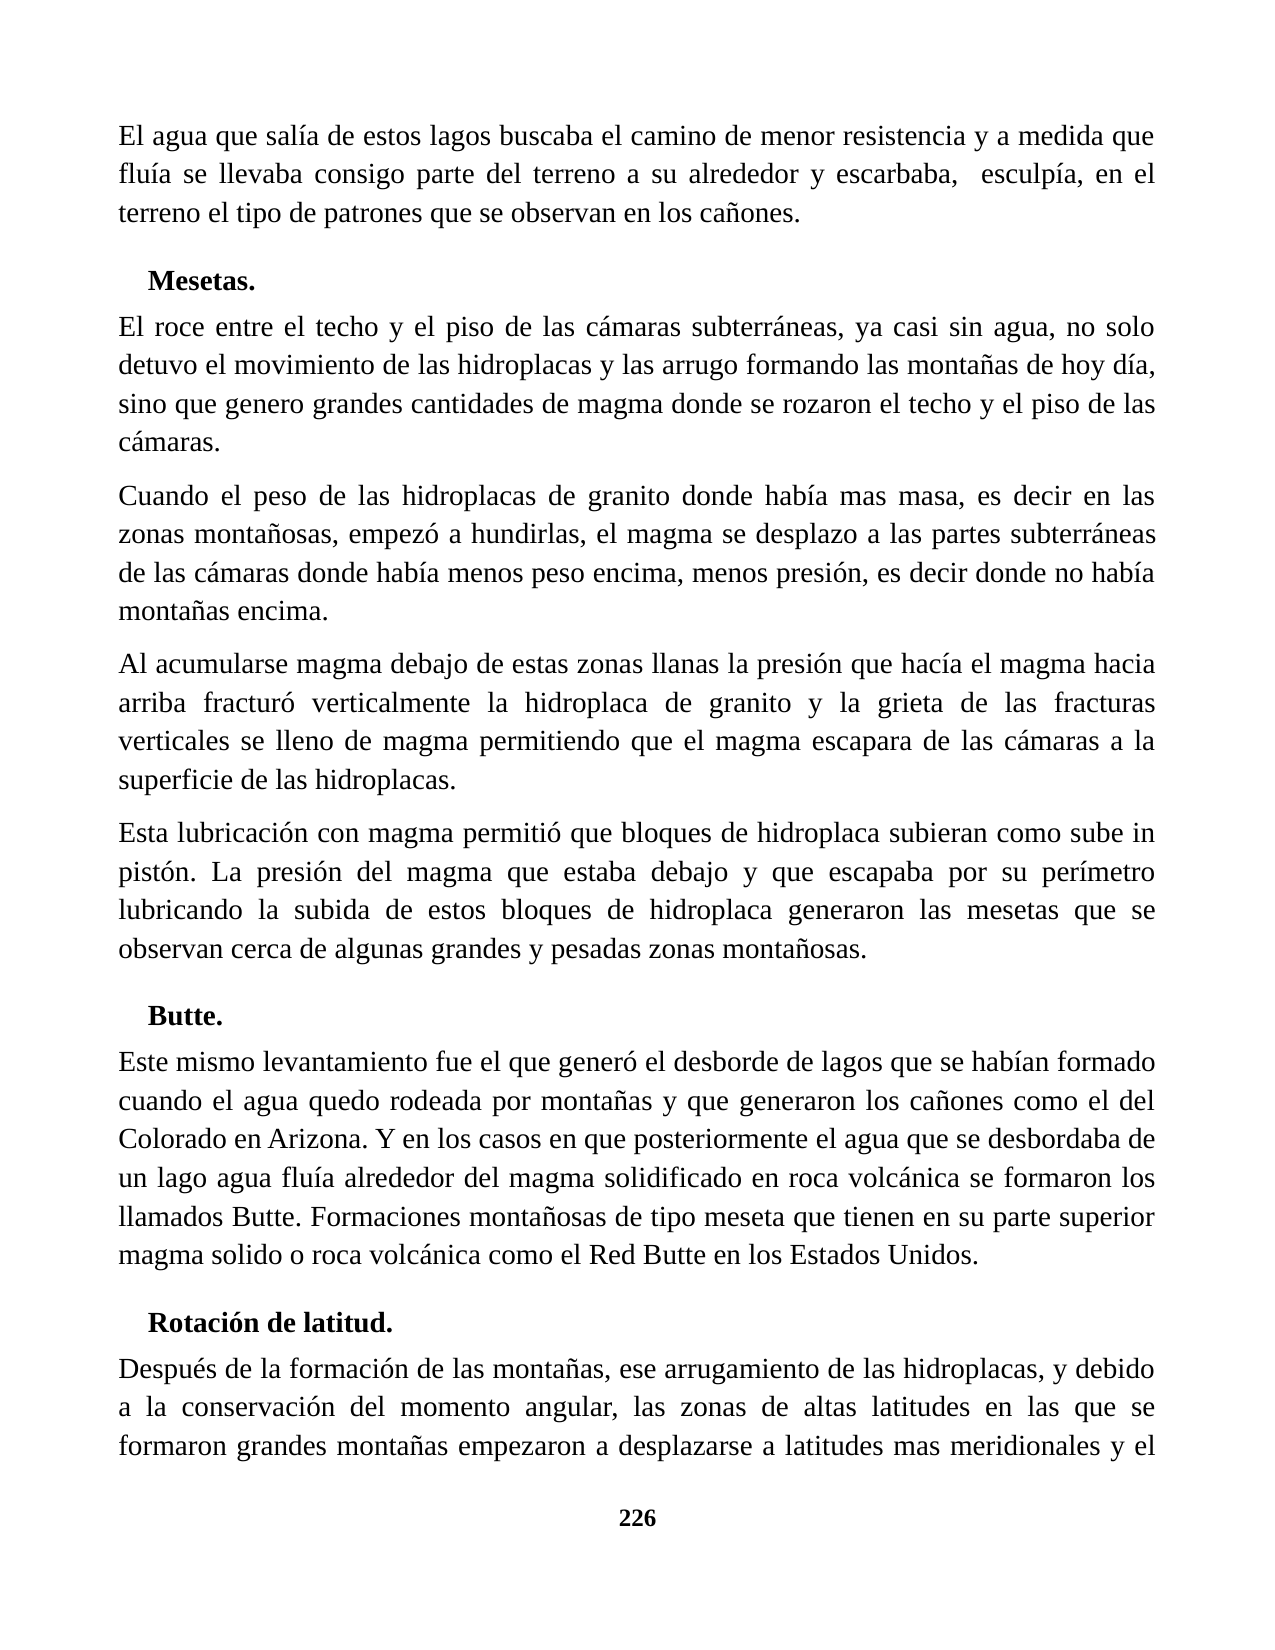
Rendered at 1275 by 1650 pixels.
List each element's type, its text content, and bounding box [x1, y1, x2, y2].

text Al acumularse magma debajo de estas zonas llanas la presión que hacía el magma hacia arriba fracturó verticalmente la hidroplaca de granito y la grieta de las fracturas verticales se lleno de magma permitiendo que el magma escapara de las cámaras a la superficie de las hidroplacas. [118, 646, 1157, 796]
text Esta lubricación con magma permitió que bloques de hidroplaca subieran como sube in pistón. La presión del magma que estaba debajo y que escapaba por su perímetro lubricando la subida de estos bloques de hidroplaca generaron las mesetas que se observan cerca de algunas grandes y pesadas zonas montañosas. [118, 815, 1157, 964]
subtitle Butte. [148, 998, 1157, 1032]
text El agua que salía de estos lagos buscaba el camino de menor resistencia y a medida que fluía se llevaba consigo parte del terreno a su alrededor y escarbaba, esculpía, en el terreno el tipo de patrones que se observan en los cañones. [118, 118, 1157, 229]
subtitle Rotación de latitud. [148, 1305, 1157, 1338]
text El roce entre el techo y el piso de las cámaras subterráneas, ya casi sin agua, no solo detuvo el movimiento de las hidroplacas y las arrugo formando las montañas de hoy día, sino que genero grandes cantidades de magma donde se rozaron el techo y el piso de las cámaras. [118, 309, 1157, 458]
subtitle Mesetas. [148, 263, 1157, 296]
text Este mismo levantamiento fue el que generó el desborde de lagos que se habían formado cuando el agua quedo rodeada por montañas y que generaron los cañones como el del Colorado en Arizona. Y en los casos en que posteriormente el agua que se desbordaba de un lago agua fluía alrededor del magma solidificado en roca volcánica se formaron los llamados Butte. Formaciones montañosas de tipo meseta que tienen en su parte superior magma solido o roca volcánica como el Red Butte en los Estados Unidos. [118, 1044, 1157, 1271]
text Cuando el peso de las hidroplacas de granito donde había mas masa, es decir en las zonas montañosas, empezó a hundirlas, el magma se desplazo a las partes subterráneas de las cámaras donde había menos peso encima, menos presión, es decir donde no había montañas encima. [118, 478, 1157, 627]
text Después de la formación de las montañas, ese arrugamiento de las hidroplacas, y debido a la conservación del momento angular, las zonas de altas latitudes en las que se formaron grandes montañas empezaron a desplazarse a latitudes mas meridionales y el [118, 1351, 1157, 1462]
